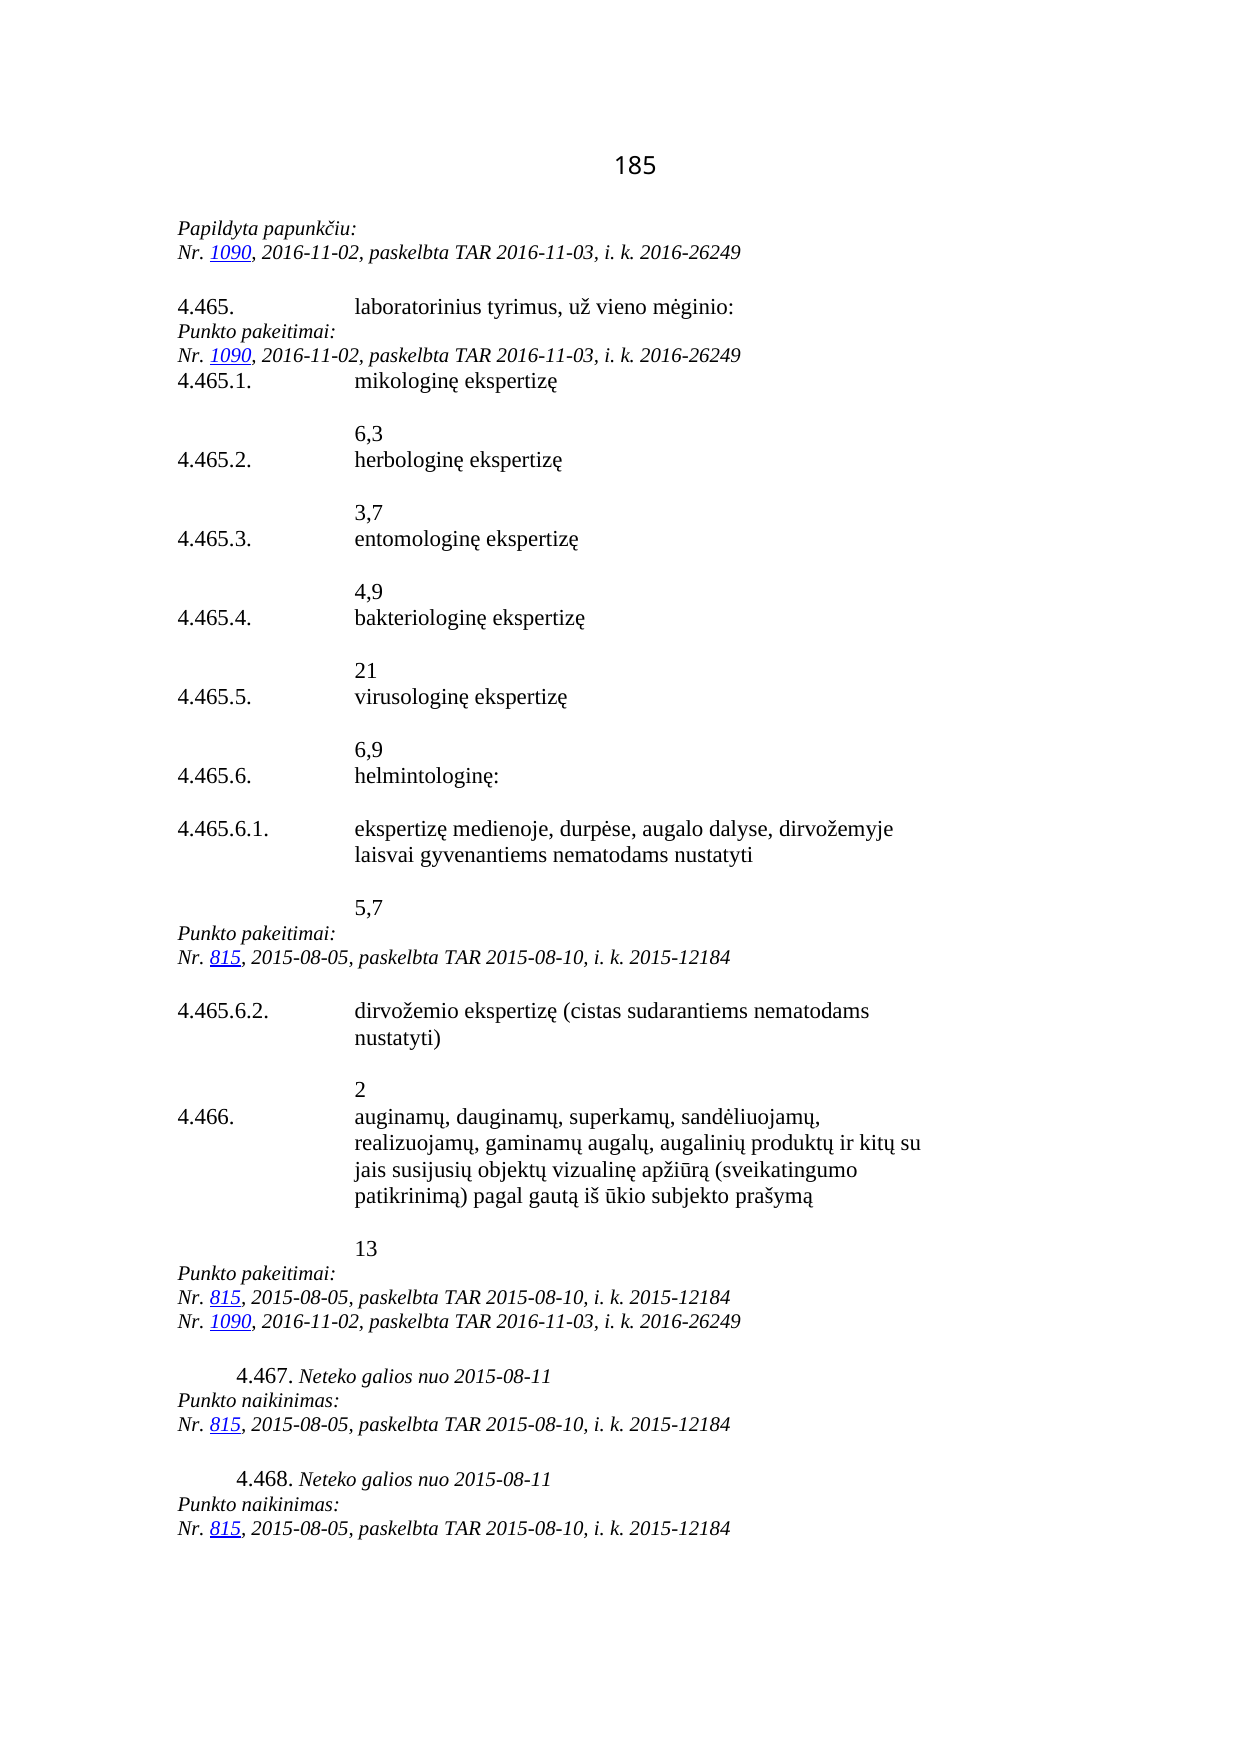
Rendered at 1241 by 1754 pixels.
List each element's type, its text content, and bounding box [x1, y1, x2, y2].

text Nr. 1090, 2016-11-02, paskelbta TAR 2016-11-03, i. k. 2016-26249 [177, 1309, 1093, 1333]
text 4.465.2. herbologinę ekspertizę 3,7 [177, 446, 945, 525]
text 4.465.6.1. ekspertizę medienoje, durpėse, augalo dalyse, dirvožemyje [177, 815, 945, 842]
text 4.467. Neteko galios nuo 2015-08-11 [177, 1362, 1093, 1388]
text Nr. 815, 2015-08-05, paskelbta TAR 2015-08-10, i. k. 2015-12184 [177, 1285, 1093, 1309]
text jais susijusių objektų vizualinę apžiūrą (sveikatingumo [354, 1156, 945, 1182]
text realizuojamų, gaminamų augalų, augalinių produktų ir kitų su [354, 1129, 945, 1156]
text 4.465.5. virusologinę ekspertizę 6,9 [177, 683, 945, 762]
text laisvai gyvenantiems nematodams nustatyti 5,7 [354, 842, 945, 921]
text 4.468. Neteko galios nuo 2015-08-11 [177, 1465, 1093, 1492]
text Nr. 1090, 2016-11-02, paskelbta TAR 2016-11-03, i. k. 2016-26249 [177, 343, 1093, 367]
text Punkto pakeitimai: [177, 319, 1093, 343]
text Nr. 815, 2015-08-05, paskelbta TAR 2015-08-10, i. k. 2015-12184 [177, 1412, 1093, 1436]
text patikrinimą) pagal gautą iš ūkio subjekto prašymą 13 [354, 1182, 945, 1261]
text 4.465. laboratorinius tyrimus, už vieno mėginio: [177, 293, 945, 319]
text Punkto pakeitimai: [177, 921, 1093, 945]
text 4.465.4. bakteriologinę ekspertizę 21 [177, 604, 945, 683]
text Nr. 1090, 2016-11-02, paskelbta TAR 2016-11-03, i. k. 2016-26249 [177, 240, 1093, 264]
text 4.465.1. mikologinę ekspertizę 6,3 [177, 367, 945, 446]
text Punkto naikinimas: [177, 1388, 1093, 1412]
text 4.465.6.2. dirvožemio ekspertizę (cistas sudarantiems nematodams nustatyti) 2 [177, 997, 945, 1103]
text Nr. 815, 2015-08-05, paskelbta TAR 2015-08-10, i. k. 2015-12184 [177, 1516, 1093, 1540]
text 4.465.6. helmintologinę: [177, 762, 945, 815]
text 4.465.3. entomologinę ekspertizę 4,9 [177, 525, 945, 604]
text Punkto pakeitimai: [177, 1261, 1093, 1285]
text 4.466. auginamų, dauginamų, superkamų, sandėliuojamų, [177, 1103, 945, 1129]
text Punkto naikinimas: [177, 1492, 1093, 1516]
text Nr. 815, 2015-08-05, paskelbta TAR 2015-08-10, i. k. 2015-12184 [177, 945, 1093, 969]
text Papildyta papunkčiu: [177, 216, 1093, 240]
